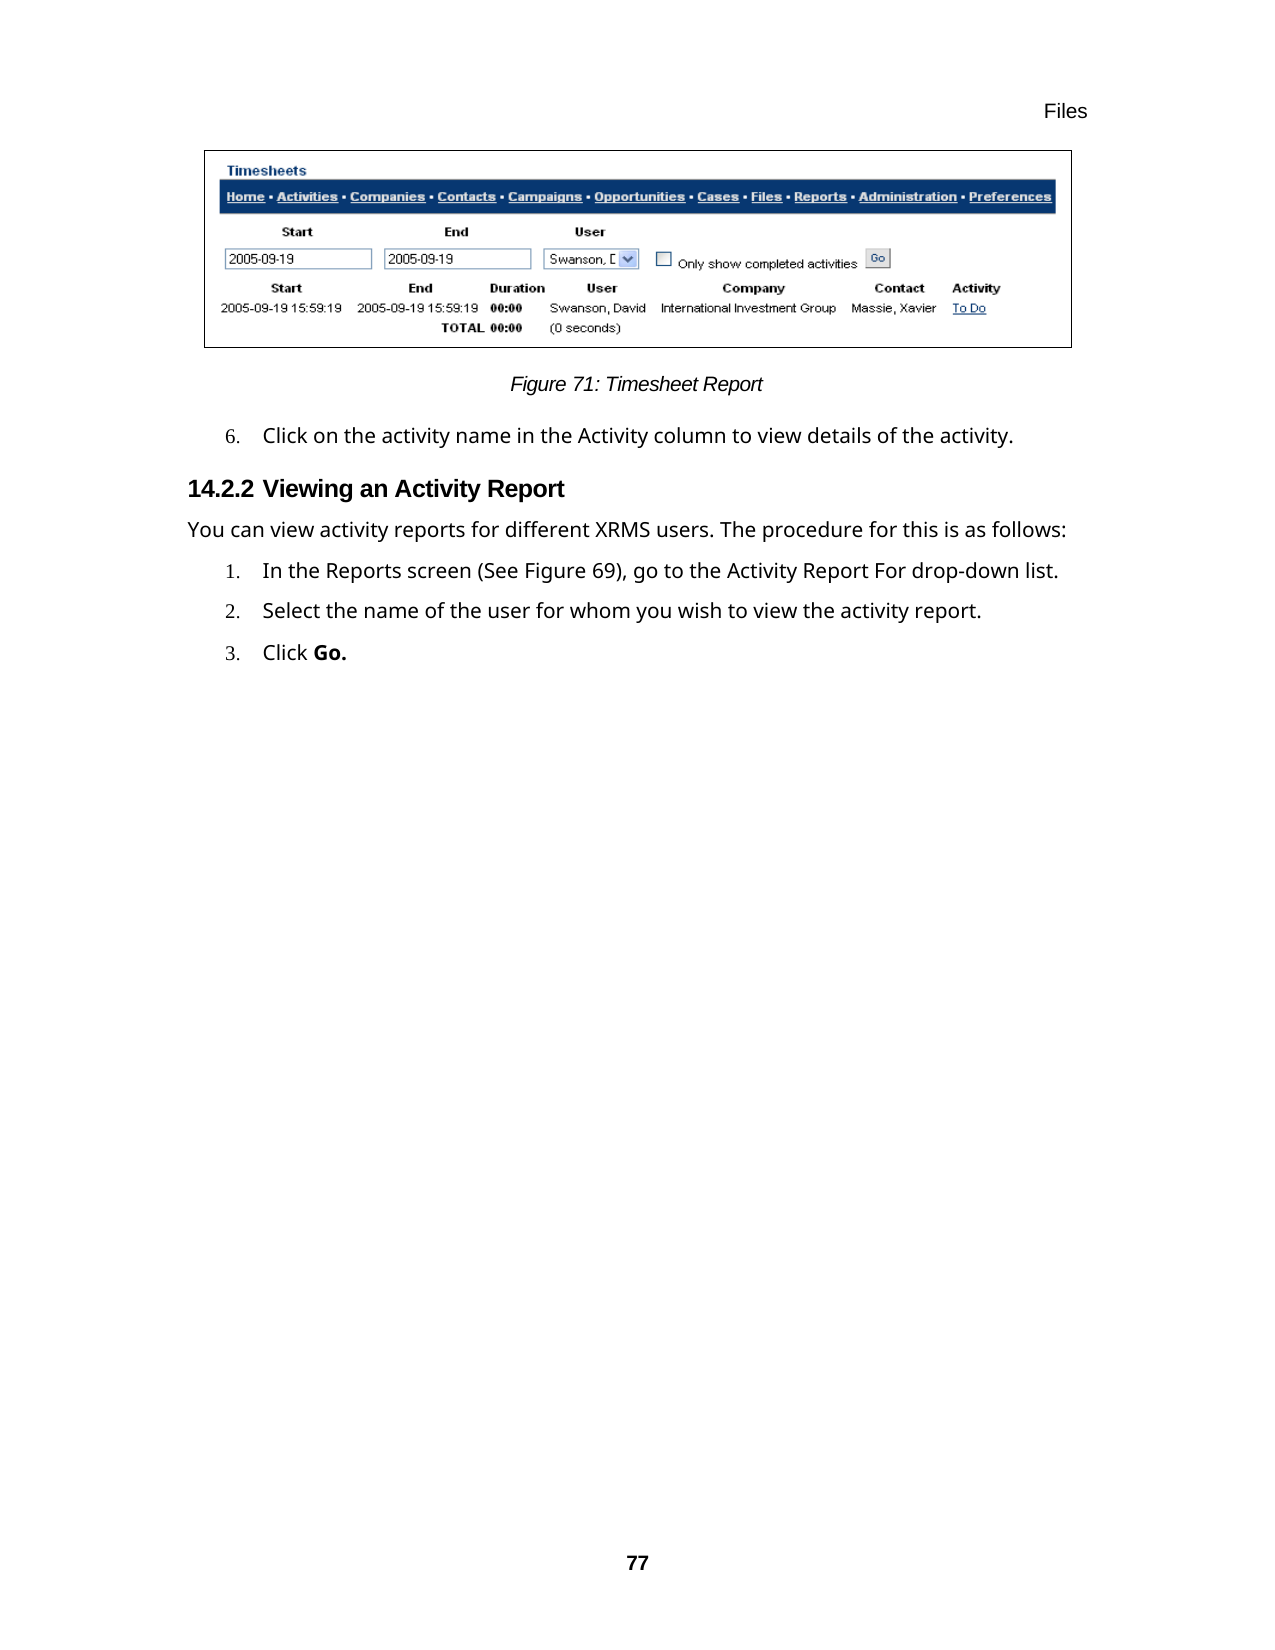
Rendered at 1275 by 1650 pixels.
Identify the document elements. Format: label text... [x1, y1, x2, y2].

list Select the name of the user for whom you wish to view the activity report. [225, 597, 1087, 625]
text Figure 71: Timesheet Report [187, 373, 1087, 396]
subtitle Viewing an Activity Report [187, 474, 1087, 502]
list In the Reports screen (See Figure 69), go to the Activity Report For drop-down list. [225, 556, 1087, 584]
list Click Go. [225, 638, 1087, 666]
text You can view activity reports for different XRMS users. The procedure for this is as follows: [187, 515, 1087, 543]
picture [219, 158, 1056, 340]
list Click on the activity name in the Activity column to view details of the activity. [225, 421, 1087, 449]
